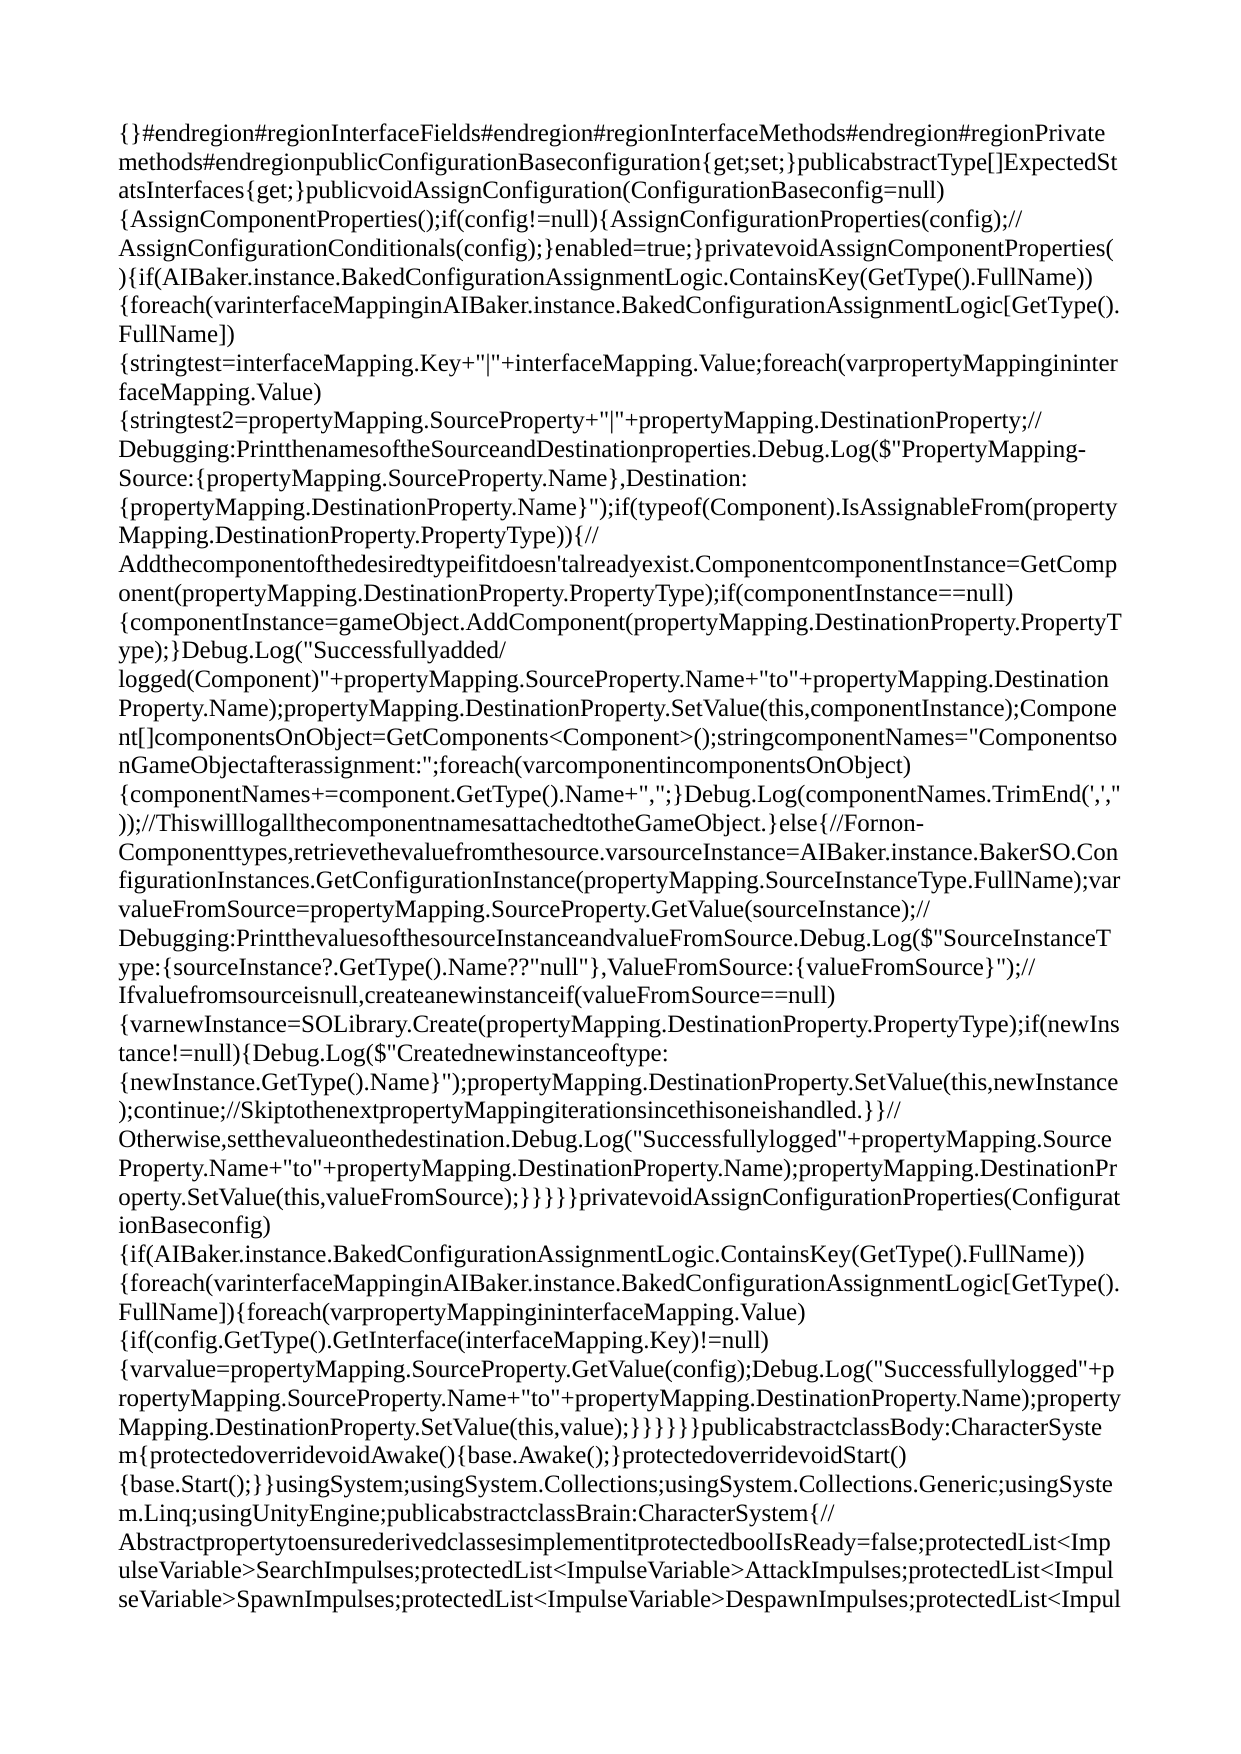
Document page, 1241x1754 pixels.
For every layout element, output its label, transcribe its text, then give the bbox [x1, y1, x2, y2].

text {}#endregion#regionInterfaceFields#endregion#regionInterfaceMethods#endregion#regionPrivatemethods#endregionpublicConfigurationBaseconfiguration{get;set;}publicabstractType[]ExpectedStatsInterfaces{get;}publicvoidAssignConfiguration(ConfigurationBaseconfig=null){AssignComponentProperties();if(config!=null){AssignConfigurationProperties(config);//AssignConfigurationConditionals(config);}enabled=true;}privatevoidAssignComponentProperties(){if(AIBaker.instance.BakedConfigurationAssignmentLogic.ContainsKey(GetType().FullName)){foreach(varinterfaceMappinginAIBaker.instance.BakedConfigurationAssignmentLogic[GetType().FullName]){stringtest=interfaceMapping.Key+"|"+interfaceMapping.Value;foreach(varpropertyMappingininterfaceMapping.Value){stringtest2=propertyMapping.SourceProperty+"|"+propertyMapping.DestinationProperty;//Debugging:PrintthenamesoftheSourceandDestinationproperties.Debug.Log($"PropertyMapping-Source:{propertyMapping.SourceProperty.Name},Destination:{propertyMapping.DestinationProperty.Name}");if(typeof(Component).IsAssignableFrom(propertyMapping.DestinationProperty.PropertyType)){//Addthecomponentofthedesiredtypeifitdoesn'talreadyexist.ComponentcomponentInstance=GetComponent(propertyMapping.DestinationProperty.PropertyType);if(componentInstance==null){componentInstance=gameObject.AddComponent(propertyMapping.DestinationProperty.PropertyType);}Debug.Log("Successfullyadded/logged(Component)"+propertyMapping.SourceProperty.Name+"to"+propertyMapping.DestinationProperty.Name);propertyMapping.DestinationProperty.SetValue(this,componentInstance);Component[]componentsOnObject=GetComponents<Component>();stringcomponentNames="ComponentsonGameObjectafterassignment:";foreach(varcomponentincomponentsOnObject){componentNames+=component.GetType().Name+",";}Debug.Log(componentNames.TrimEnd(',',''));//ThiswilllogallthecomponentnamesattachedtotheGameObject.}else{//Fornon-Componenttypes,retrievethevaluefromthesource.varsourceInstance=AIBaker.instance.BakerSO.ConfigurationInstances.GetConfigurationInstance(propertyMapping.SourceInstanceType.FullName);varvalueFromSource=propertyMapping.SourceProperty.GetValue(sourceInstance);//Debugging:PrintthevaluesofthesourceInstanceandvalueFromSource.Debug.Log($"SourceInstanceType:{sourceInstance?.GetType().Name??"null"},ValueFromSource:{valueFromSource}");//Ifvaluefromsourceisnull,createanewinstanceif(valueFromSource==null){varnewInstance=SOLibrary.Create(propertyMapping.DestinationProperty.PropertyType);if(newInstance!=null){Debug.Log($"Creatednewinstanceoftype:{newInstance.GetType().Name}");propertyMapping.DestinationProperty.SetValue(this,newInstance);continue;//SkiptothenextpropertyMappingiterationsincethisoneishandled.}}//Otherwise,setthevalueonthedestination.Debug.Log("Successfullylogged"+propertyMapping.SourceProperty.Name+"to"+propertyMapping.DestinationProperty.Name);propertyMapping.DestinationProperty.SetValue(this,valueFromSource);}}}}}privatevoidAssignConfigurationProperties(ConfigurationBaseconfig){if(AIBaker.instance.BakedConfigurationAssignmentLogic.ContainsKey(GetType().FullName)){foreach(varinterfaceMappinginAIBaker.instance.BakedConfigurationAssignmentLogic[GetType().FullName]){foreach(varpropertyMappingininterfaceMapping.Value){if(config.GetType().GetInterface(interfaceMapping.Key)!=null){varvalue=propertyMapping.SourceProperty.GetValue(config);Debug.Log("Successfullylogged"+propertyMapping.SourceProperty.Name+"to"+propertyMapping.DestinationProperty.Name);propertyMapping.DestinationProperty.SetValue(this,value);}}}}}}publicabstractclassBody:CharacterSystem{protectedoverridevoidAwake(){base.Awake();}protectedoverridevoidStart(){base.Start();}}usingSystem;usingSystem.Collections;usingSystem.Collections.Generic;usingSystem.Linq;usingUnityEngine;publicabstractclassBrain:CharacterSystem{//AbstractpropertytoensurederivedclassesimplementitprotectedboolIsReady=false;protectedList<ImpulseVariable>SearchImpulses;protectedList<ImpulseVariable>AttackImpulses;protectedList<ImpulseVariable>SpawnImpulses;protectedList<ImpulseVariable>DespawnImpulses;protectedList<Impul [118, 118, 1122, 1613]
